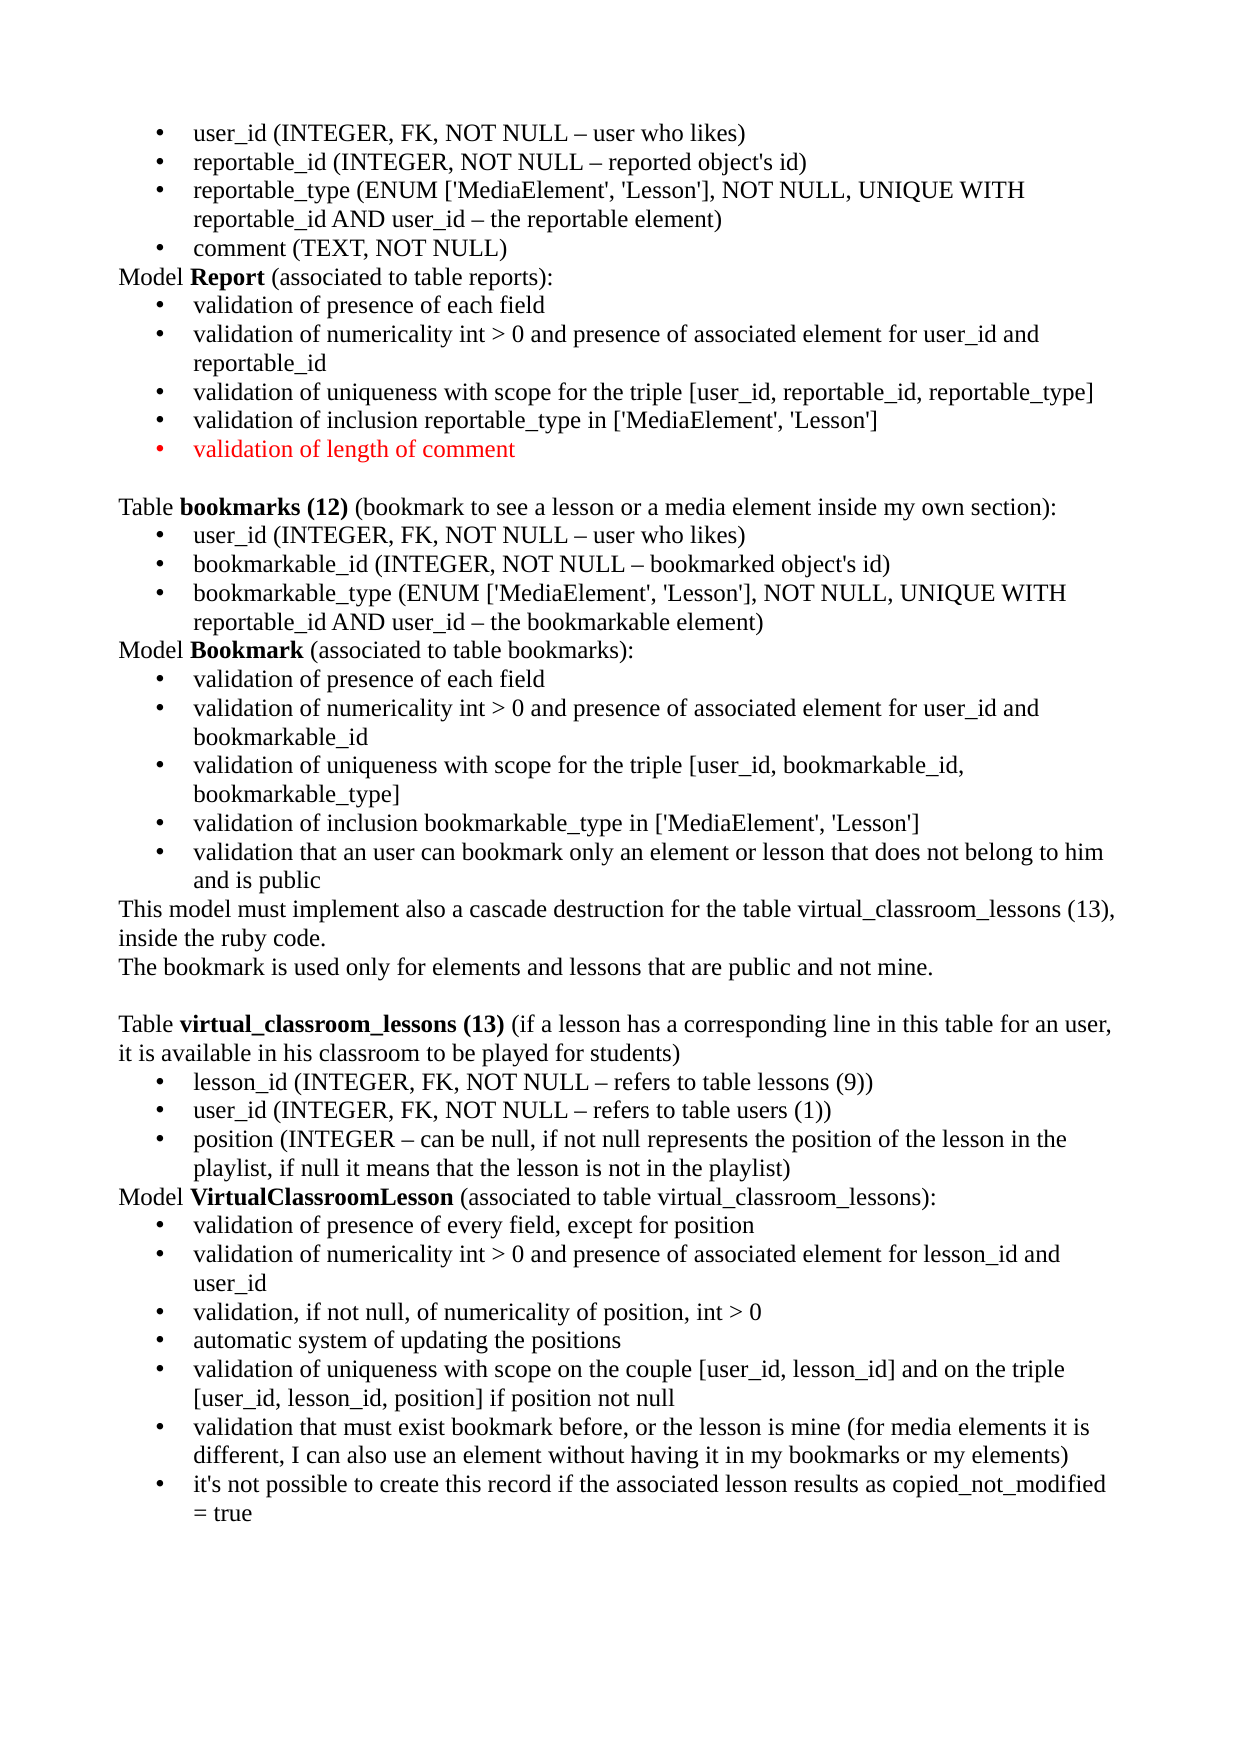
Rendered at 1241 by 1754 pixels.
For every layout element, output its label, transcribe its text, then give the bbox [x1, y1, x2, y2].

list validation of presence of every field, except for position [156, 1211, 1122, 1239]
list user_id (INTEGER, FK, NOT NULL – refers to table users (1)) [156, 1096, 1122, 1124]
list validation of inclusion reportable_type in ['MediaElement', 'Lesson'] [156, 406, 1122, 434]
list position (INTEGER – can be null, if not null represents the position of the lesson in the playlist, if null it means that the lesson is not in the playlist) [156, 1124, 1122, 1182]
list bookmarkable_id (INTEGER, NOT NULL – bookmarked object's id) [156, 549, 1122, 578]
text Model VirtualClassroomLesson (associated to table virtual_classroom_lessons): [118, 1182, 1122, 1211]
list comment (TEXT, NOT NULL) [156, 233, 1122, 262]
list validation of numericality int > 0 and presence of associated element for user_id and reportable_id [156, 319, 1122, 377]
text Table virtual_classroom_lessons (13) (if a lesson has a corresponding line in this table for an user, it is available in his classroom to be played for students) [118, 1009, 1122, 1067]
list validation of numericality int > 0 and presence of associated element for lesson_id and user_id [156, 1239, 1122, 1297]
list reportable_id (INTEGER, NOT NULL – reported object's id) [156, 147, 1122, 176]
text This model must implement also a cascade destruction for the table virtual_classroom_lessons (13), inside the ruby code. [118, 894, 1122, 952]
list user_id (INTEGER, FK, NOT NULL – user who likes) [156, 118, 1122, 147]
text Model Report (associated to table reports): [118, 262, 1122, 291]
text Model Bookmark (associated to table bookmarks): [118, 636, 1122, 664]
text The bookmark is used only for elements and lessons that are public and not mine. [118, 952, 1122, 981]
list validation, if not null, of numericality of position, int > 0 [156, 1297, 1122, 1326]
list validation of presence of each field [156, 664, 1122, 693]
list bookmarkable_type (ENUM ['MediaElement', 'Lesson'], NOT NULL, UNIQUE WITH reportable_id AND user_id – the bookmarkable element) [156, 578, 1122, 636]
list validation of presence of each field [156, 291, 1122, 319]
list it's not possible to create this record if the associated lesson results as copied_not_modified = true [156, 1469, 1122, 1527]
list lesson_id (INTEGER, FK, NOT NULL – refers to table lessons (9)) [156, 1067, 1122, 1096]
list user_id (INTEGER, FK, NOT NULL – user who likes) [156, 521, 1122, 549]
list validation of uniqueness with scope for the triple [user_id, bookmarkable_id, bookmarkable_type] [156, 751, 1122, 808]
list validation of inclusion bookmarkable_type in ['MediaElement', 'Lesson'] [156, 808, 1122, 837]
list validation that must exist bookmark before, or the lesson is mine (for media elements it is different, I can also use an element without having it in my bookmarks or my elements) [156, 1412, 1122, 1469]
list validation of uniqueness with scope for the triple [user_id, reportable_id, reportable_type] [156, 377, 1122, 406]
list validation that an user can bookmark only an element or lesson that does not belong to him and is public [156, 837, 1122, 894]
text Table bookmarks (12) (bookmark to see a lesson or a media element inside my own section): [118, 492, 1122, 521]
list validation of uniqueness with scope on the couple [user_id, lesson_id] and on the triple [user_id, lesson_id, position] if position not null [156, 1354, 1122, 1412]
list validation of length of comment [156, 434, 1122, 463]
list automatic system of updating the positions [156, 1326, 1122, 1354]
list validation of numericality int > 0 and presence of associated element for user_id and bookmarkable_id [156, 693, 1122, 751]
list reportable_type (ENUM ['MediaElement', 'Lesson'], NOT NULL, UNIQUE WITH reportable_id AND user_id – the reportable element) [156, 176, 1122, 233]
